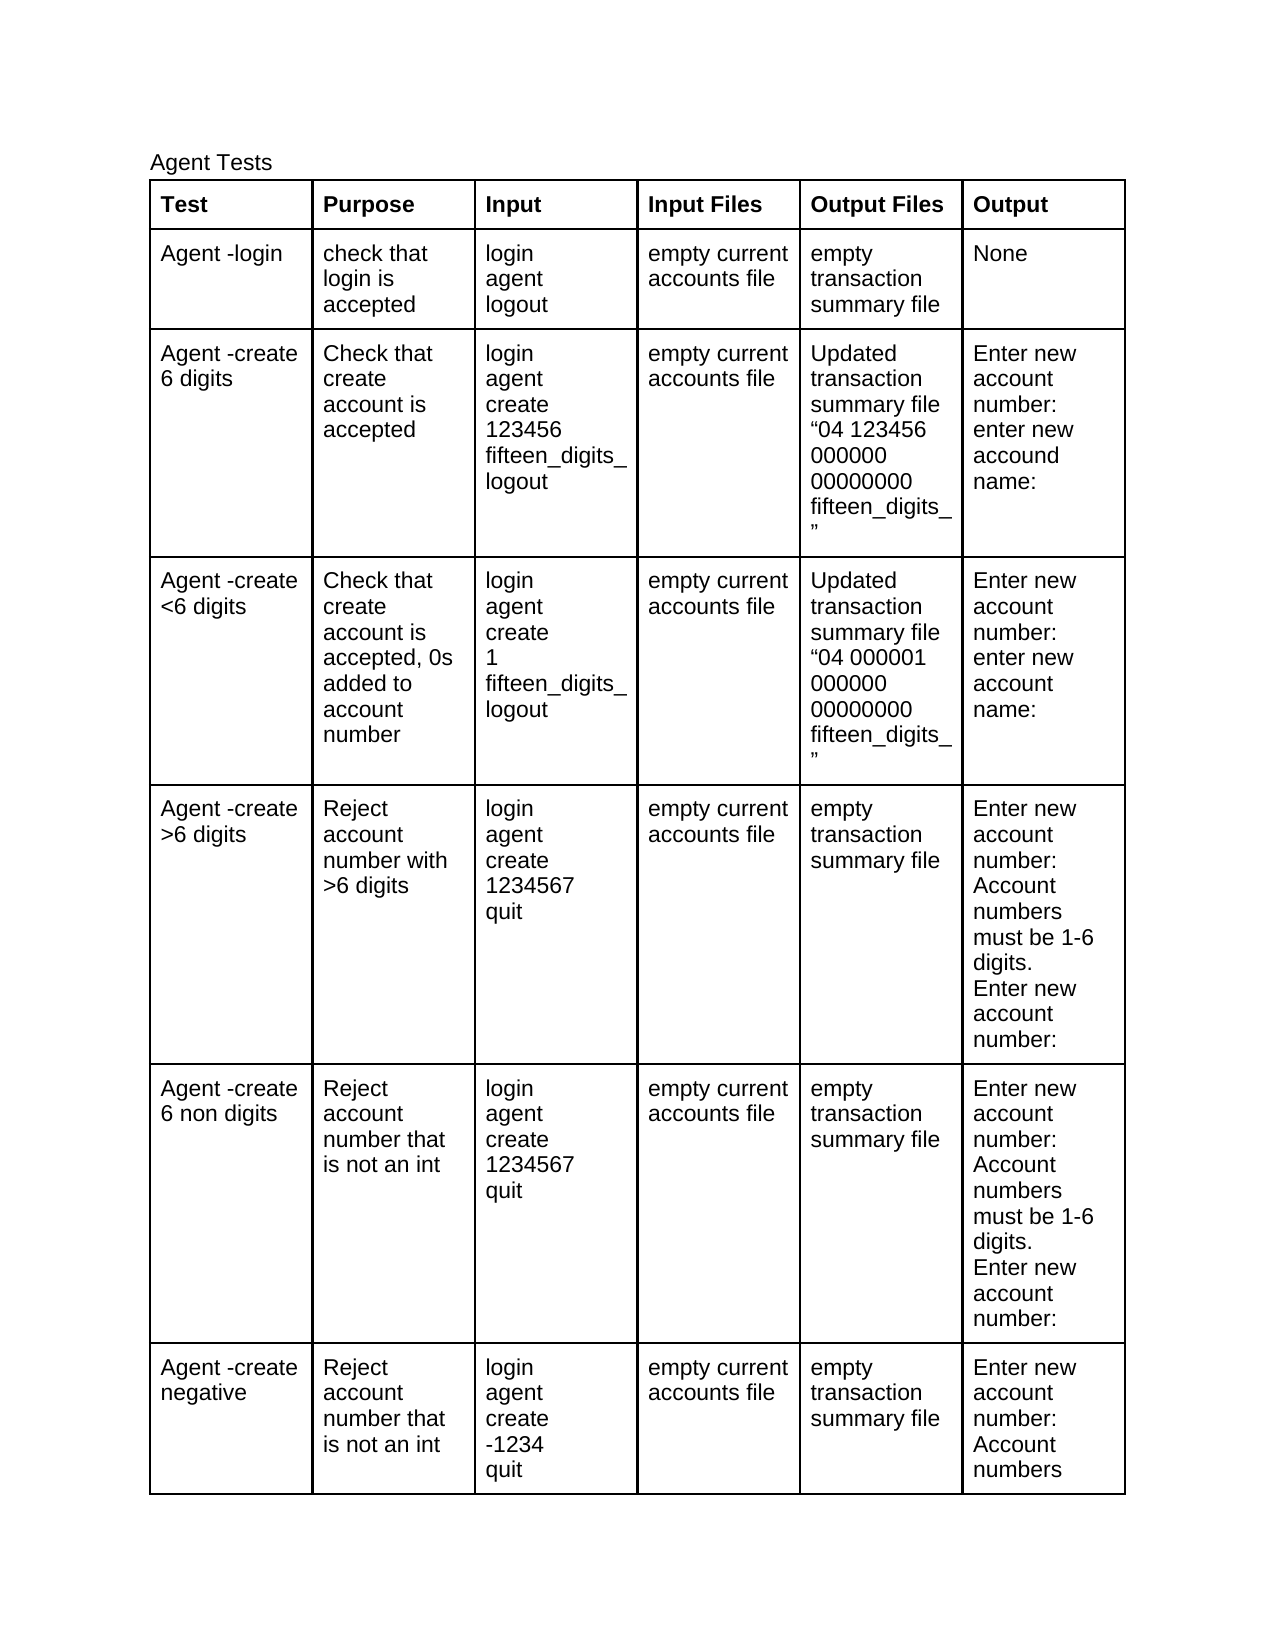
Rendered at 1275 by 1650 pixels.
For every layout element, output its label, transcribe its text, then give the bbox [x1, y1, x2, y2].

table_cell Check that create account is accepted [314, 330, 474, 556]
table_cell empty current accounts file [639, 1344, 799, 1493]
table_header Output [964, 181, 1124, 228]
table_cell empty transaction summary file [801, 1344, 961, 1493]
table_cell Enter new account number: Account numbers [964, 1344, 1124, 1493]
table_cell login agent create 1234567 quit [476, 786, 636, 1063]
table_cell login agent create 123456 fifteen_digits_ logout [476, 330, 636, 556]
table_cell login agent create -1234 quit [476, 1344, 636, 1493]
table_cell Enter new account number: enter new accound name: [964, 330, 1124, 556]
table_cell Enter new account number: enter new account name: [964, 558, 1124, 783]
table_cell Updated transaction summary file “04 000001 000000 00000000 fifteen_digits_” [801, 558, 961, 783]
table_cell Reject account number that is not an int [314, 1065, 474, 1342]
table_cell check that login is accepted [314, 230, 474, 328]
table_cell empty transaction summary file [801, 230, 961, 328]
table_cell empty current accounts file [639, 330, 799, 556]
table_cell Enter new account number: Account numbers must be 1-6 digits. Enter new account number: [964, 1065, 1124, 1342]
table_cell Agent -create 6 digits [151, 330, 311, 556]
table_cell Agent -create 6 non digits [151, 1065, 311, 1342]
table_cell Agent -login [151, 230, 311, 328]
table_cell Agent -create >6 digits [151, 786, 311, 1063]
table_cell empty transaction summary file [801, 786, 961, 1063]
table_cell Agent -create negative [151, 1344, 311, 1493]
table_cell Updated transaction summary file “04 123456 000000 00000000 fifteen_digits_” [801, 330, 961, 556]
table_cell empty current accounts file [639, 1065, 799, 1342]
table_cell empty current accounts file [639, 230, 799, 328]
table_header Test [151, 181, 311, 228]
table_header Input Files [639, 181, 799, 228]
table_header Output Files [801, 181, 961, 228]
table_cell Agent -create <6 digits [151, 558, 311, 783]
text Agent Tests [150, 150, 1125, 176]
table_cell login agent logout [476, 230, 636, 328]
table_header Purpose [314, 181, 474, 228]
table_cell Reject account number with >6 digits [314, 786, 474, 1063]
table_cell Enter new account number: Account numbers must be 1-6 digits. Enter new account number: [964, 786, 1124, 1063]
table_cell login agent create 1234567 quit [476, 1065, 636, 1342]
table_header Input [476, 181, 636, 228]
table_cell empty current accounts file [639, 786, 799, 1063]
table_cell login agent create 1 fifteen_digits_ logout [476, 558, 636, 783]
table_cell Check that create account is accepted, 0s added to account number [314, 558, 474, 783]
table_cell empty current accounts file [639, 558, 799, 783]
table_cell None [964, 230, 1124, 328]
table_cell empty transaction summary file [801, 1065, 961, 1342]
table_cell Reject account number that is not an int [314, 1344, 474, 1493]
